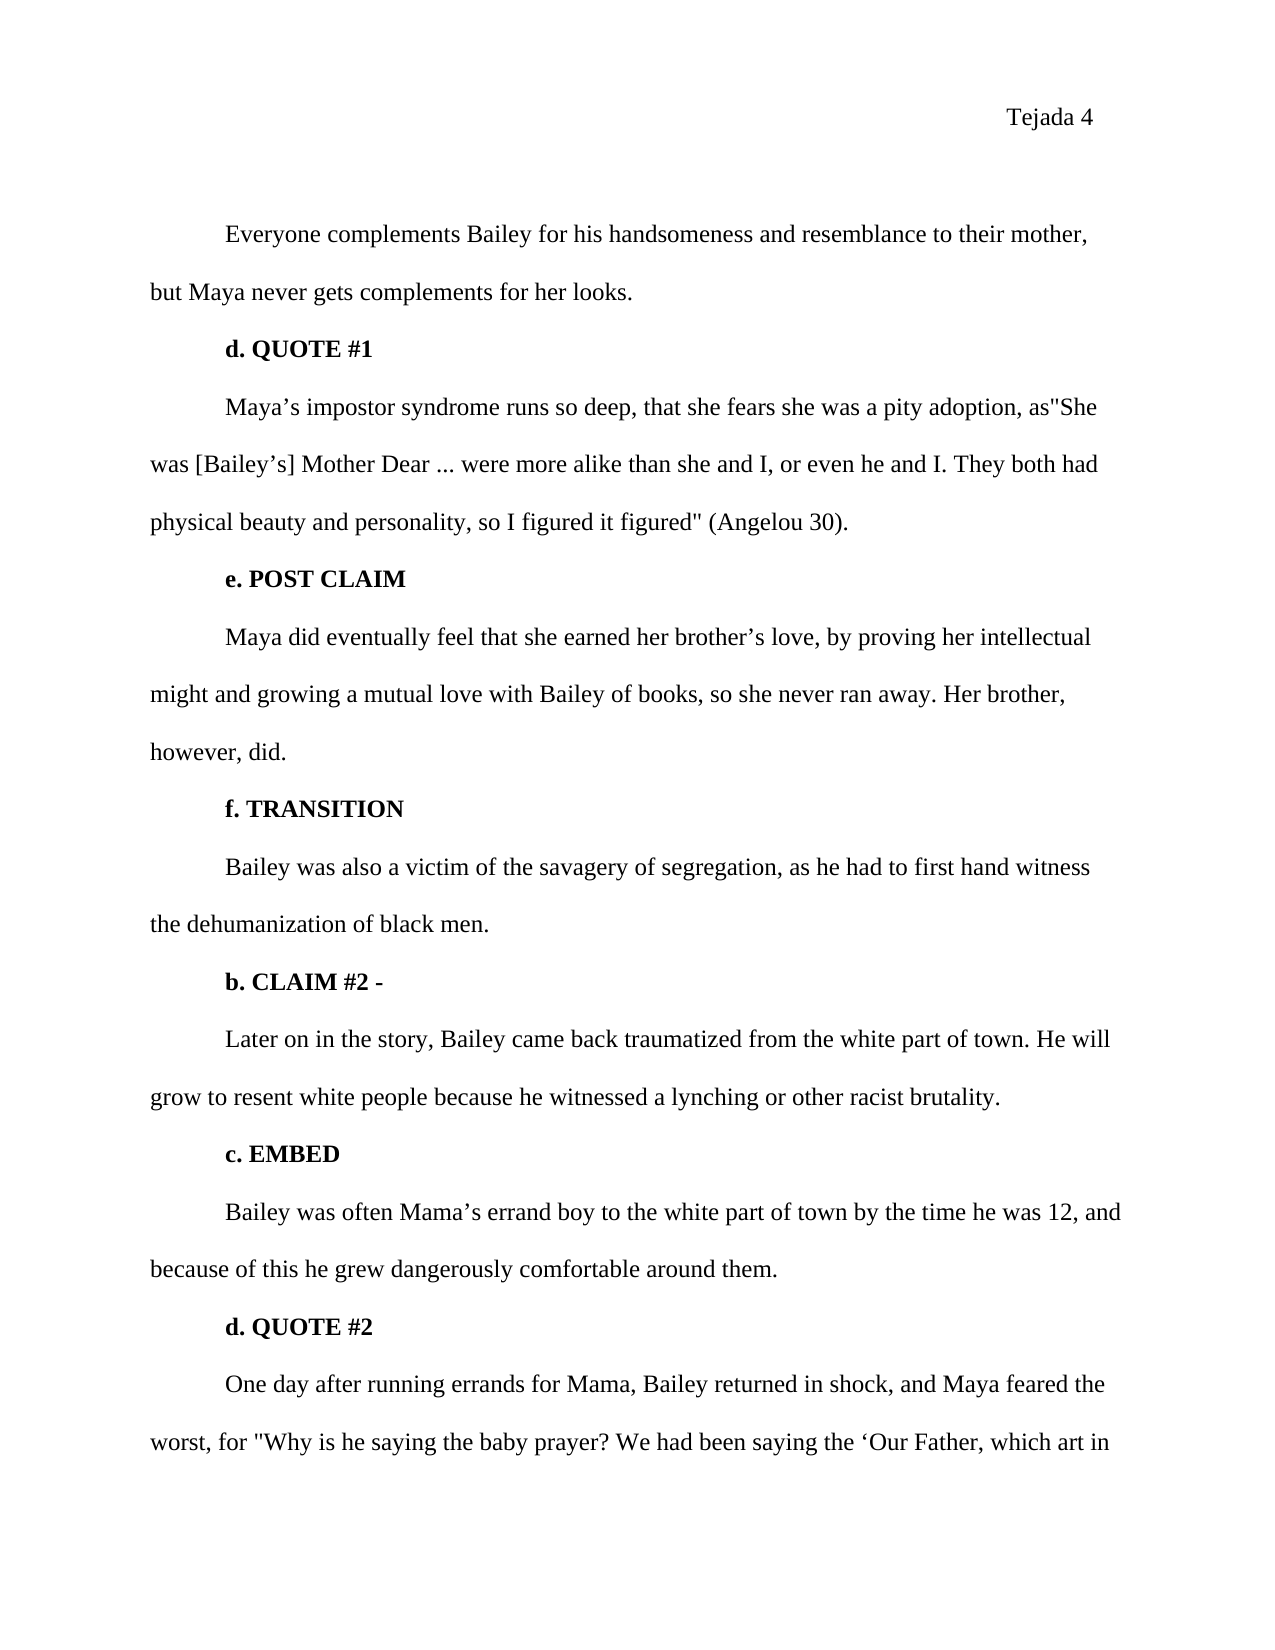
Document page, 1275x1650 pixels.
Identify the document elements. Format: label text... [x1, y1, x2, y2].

text One day after running errands for Mama, Bailey returned in shock, and Maya feared the worst, for "Why is he saying the baby prayer? We had been saying the ‘Our Father, which art in [150, 1369, 1125, 1455]
text Maya did eventually feel that she earned her brother’s love, by proving her intellectual might and growing a mutual love with Bailey of books, so she never ran away. Her brother, however, did. [150, 622, 1125, 765]
text Later on in the story, Bailey came back traumatized from the white part of town. He will grow to resent white people because he witnessed a lynching or other racist brutality. [150, 1024, 1125, 1110]
text c. EMBED [150, 1139, 1125, 1168]
text Bailey was also a victim of the savagery of segregation, as he had to first hand witness the dehumanization of black men. [150, 852, 1125, 938]
text Maya’s impostor syndrome runs so deep, that she fears she was a pity adoption, as"She was [Bailey’s] Mother Dear ... were more alike than she and I, or even he and I. They both had physical beauty and personality, so I figured it figured" (Angelou 30). [150, 392, 1125, 535]
text f. TRANSITION [150, 794, 1125, 823]
text b. CLAIM #2 - [150, 967, 1125, 995]
text Everyone complements Bailey for his handsomeness and resemblance to their mother, but Maya never gets complements for her looks. [150, 219, 1125, 305]
text Bailey was often Mama’s errand boy to the white part of town by the time he was 12, and because of this he grew dangerously comfortable around them. [150, 1197, 1125, 1283]
text e. POST CLAIM [150, 564, 1125, 593]
text d. QUOTE #2 [150, 1312, 1125, 1340]
text d. QUOTE #1 [150, 334, 1125, 363]
